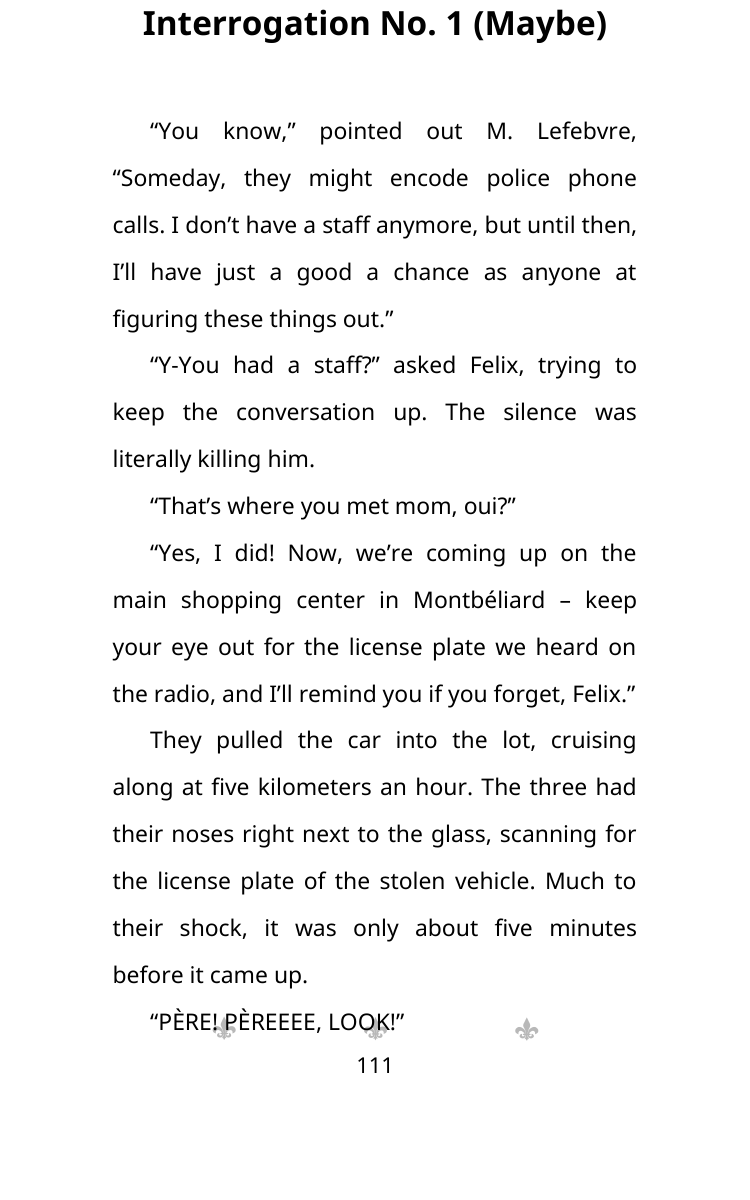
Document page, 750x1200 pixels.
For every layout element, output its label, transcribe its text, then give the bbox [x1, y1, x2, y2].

text They pulled the car into the lot, cruising along at five kilometers an hour. The three had their noses right next to the glass, scanning for the license plate of the stolen vehicle. Much to their shock, it was only about five minutes before it came up. [112, 724, 637, 990]
text “PÈRE! PÈREEEE, LOOK!” [112, 1006, 637, 1037]
text “That’s where you met mom, oui?” [112, 490, 637, 521]
text “Y-You had a staff?” asked Felix, trying to keep the conversation up. The silence was literally killing him. [112, 349, 637, 474]
text “You know,” pointed out M. Lefebvre, “Someday, they might encode police phone calls. I don’t have a staff anymore, but until then, I’ll have just a good a chance as anyone at figuring these things out.” [112, 115, 637, 334]
subtitle Interrogation No. 1 (Maybe) [112, 0, 637, 45]
text “Yes, I did! Now, we’re coming up on the main shopping center in Montbéliard – keep your eye out for the license plate we heard on the radio, and I’ll remind you if you forget, Felix.” [112, 537, 637, 709]
